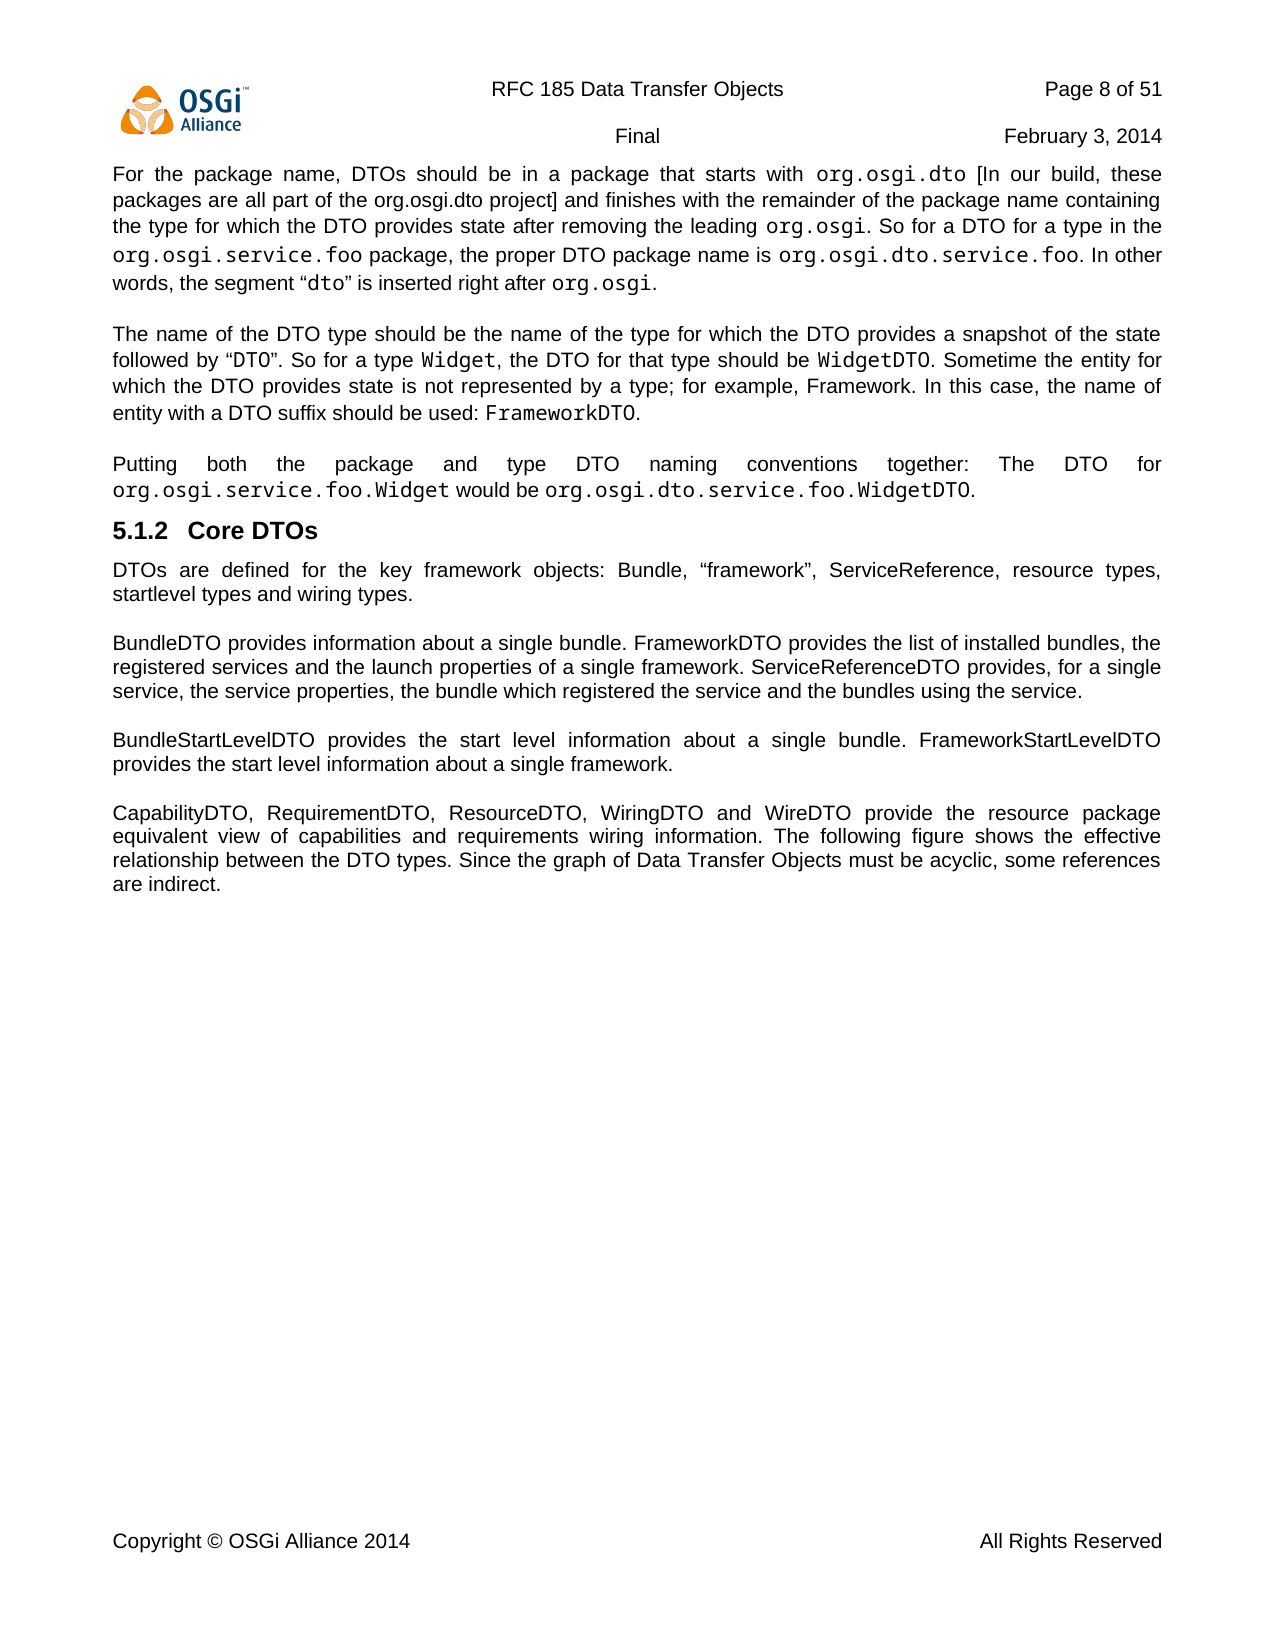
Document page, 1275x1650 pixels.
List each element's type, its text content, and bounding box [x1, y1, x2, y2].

text For the package name, DTOs should be in a package that starts with org.osgi.dto [In our build, these packages are all part of the org.osgi.dto project] and finishes with the remainder of the package name containing the type for which the DTO provides state after removing the leading org.osgi. So for a DTO for a type in the org.osgi.service.foo package, the proper DTO package name is org.osgi.dto.service.foo. In other words, the segment “dto” is inserted right after org.osgi. [112, 159, 1162, 297]
text DTOs are defined for the key framework objects: Bundle, “framework”, ServiceReference, resource types, startlevel types and wiring types. [112, 558, 1162, 606]
text The name of the DTO type should be the name of the type for which the DTO provides a snapshot of the state followed by “DTO”. So for a type Widget, the DTO for that type should be WidgetDTO. Sometime the entity for which the DTO provides state is not represented by a type; for example, Framework. In this case, the name of entity with a DTO suffix should be used: FrameworkDTO. [112, 322, 1162, 426]
picture [113, 78, 257, 142]
subtitle Core DTOs [112, 516, 1162, 545]
text Putting both the package and type DTO naming conventions together: The DTO for org.osgi.service.foo.Widget would be org.osgi.dto.service.foo.WidgetDTO. [112, 451, 1162, 504]
text CapabilityDTO, RequirementDTO, ResourceDTO, WiringDTO and WireDTO provide the resource package equivalent view of capabilities and requirements wiring information. The following figure shows the effective relationship between the DTO types. Since the graph of Data Transfer Objects must be acyclic, some references are indirect. [112, 800, 1162, 896]
text BundleStartLevelDTO provides the start level information about a single bundle. FrameworkStartLevelDTO provides the start level information about a single framework. [112, 727, 1162, 775]
text BundleDTO provides information about a single bundle. FrameworkDTO provides the list of installed bundles, the registered services and the launch properties of a single framework. ServiceReferenceDTO provides, for a single service, the service properties, the bundle which registered the service and the bundles using the service. [112, 631, 1162, 702]
